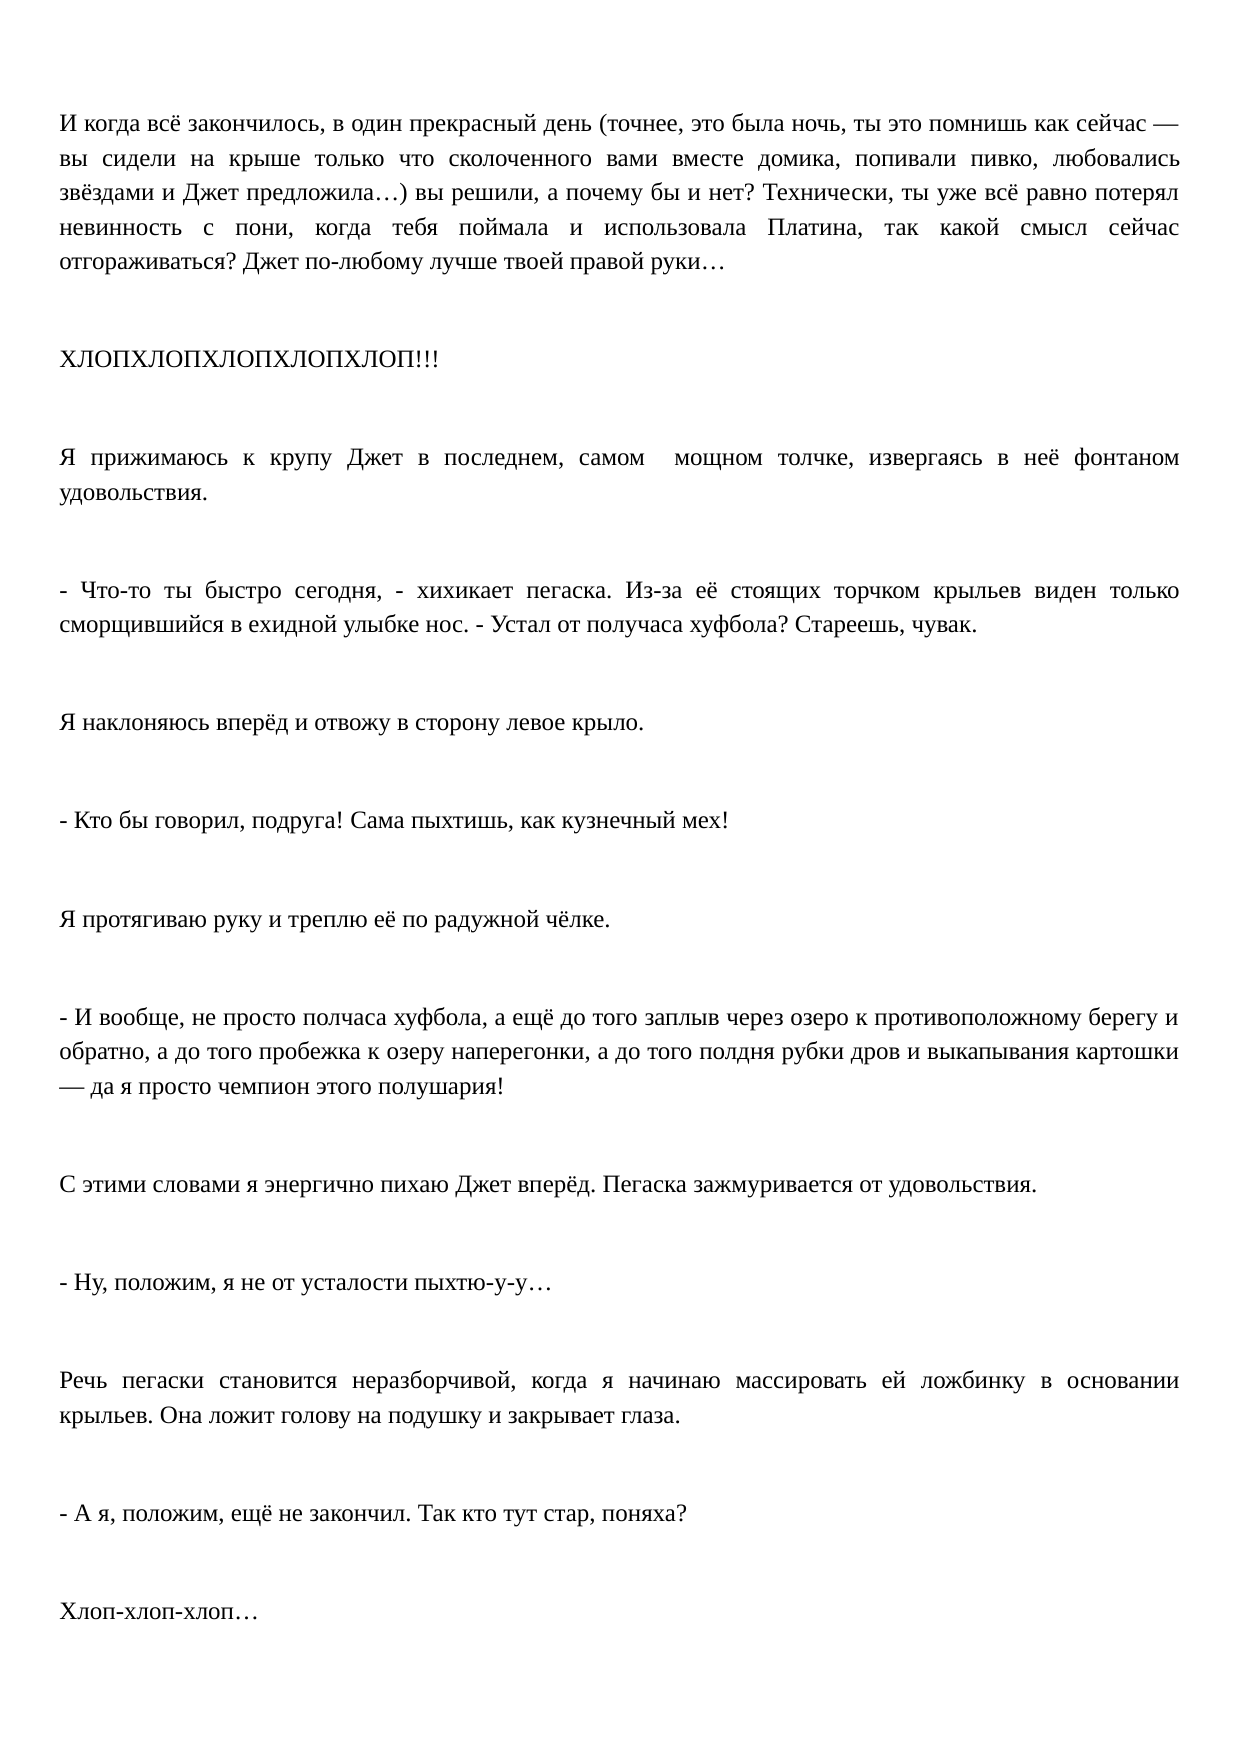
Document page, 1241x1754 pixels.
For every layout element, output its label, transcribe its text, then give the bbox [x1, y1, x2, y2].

text - Что-то ты быстро сегодня, - хихикает пегаска. Из-за её стоящих торчком крыльев виден только сморщившийся в ехидной улыбке нос. - Устал от получаса хуфбола? Стареешь, чувак. [59, 575, 1181, 638]
text Я протягиваю руку и треплю её по радужной чёлке. [59, 904, 1181, 932]
text Я прижимаюсь к крупу Джет в последнем, самом мощном толчке, извергаясь в неё фонтаном удовольствия. [59, 442, 1181, 506]
text И когда всё закончилось, в один прекрасный день (точнее, это была ночь, ты это помнишь как сейчас — вы сидели на крыше только что сколоченного вами вместе домика, попивали пивко, любовались звёздами и Джет предложила…) вы решили, а почему бы и нет? Технически, ты уже всё равно потерял невинность с пони, когда тебя поймала и использовала Платина, так какой смысл сейчас отгораживаться? Джет по-любому лучше твоей правой руки… [59, 108, 1181, 275]
text ХЛОПХЛОПХЛОПХЛОПХЛОП!!! [59, 344, 1181, 373]
text - Ну, положим, я не от усталости пыхтю-у-у… [59, 1267, 1181, 1296]
text Я наклоняюсь вперёд и отвожу в сторону левое крыло. [59, 707, 1181, 736]
text Хлоп-хлоп-хлоп… [59, 1596, 1181, 1625]
text Речь пегаски становится неразборчивой, когда я начинаю массировать ей ложбинку в основании крыльев. Она ложит голову на подушку и закрывает глаза. [59, 1365, 1181, 1428]
text - Кто бы говорил, подруга! Сама пыхтишь, как кузнечный мех! [59, 806, 1181, 834]
text - И вообще, не просто полчаса хуфбола, а ещё до того заплыв через озеро к противоположному берегу и обратно, а до того пробежка к озеру наперегонки, а до того полдня рубки дров и выкапывания картошки — да я просто чемпион этого полушария! [59, 1002, 1181, 1099]
text С этими словами я энергично пихаю Джет вперёд. Пегаска зажмуривается от удовольствия. [59, 1169, 1181, 1198]
text - А я, положим, ещё не закончил. Так кто тут стар, поняха? [59, 1498, 1181, 1527]
